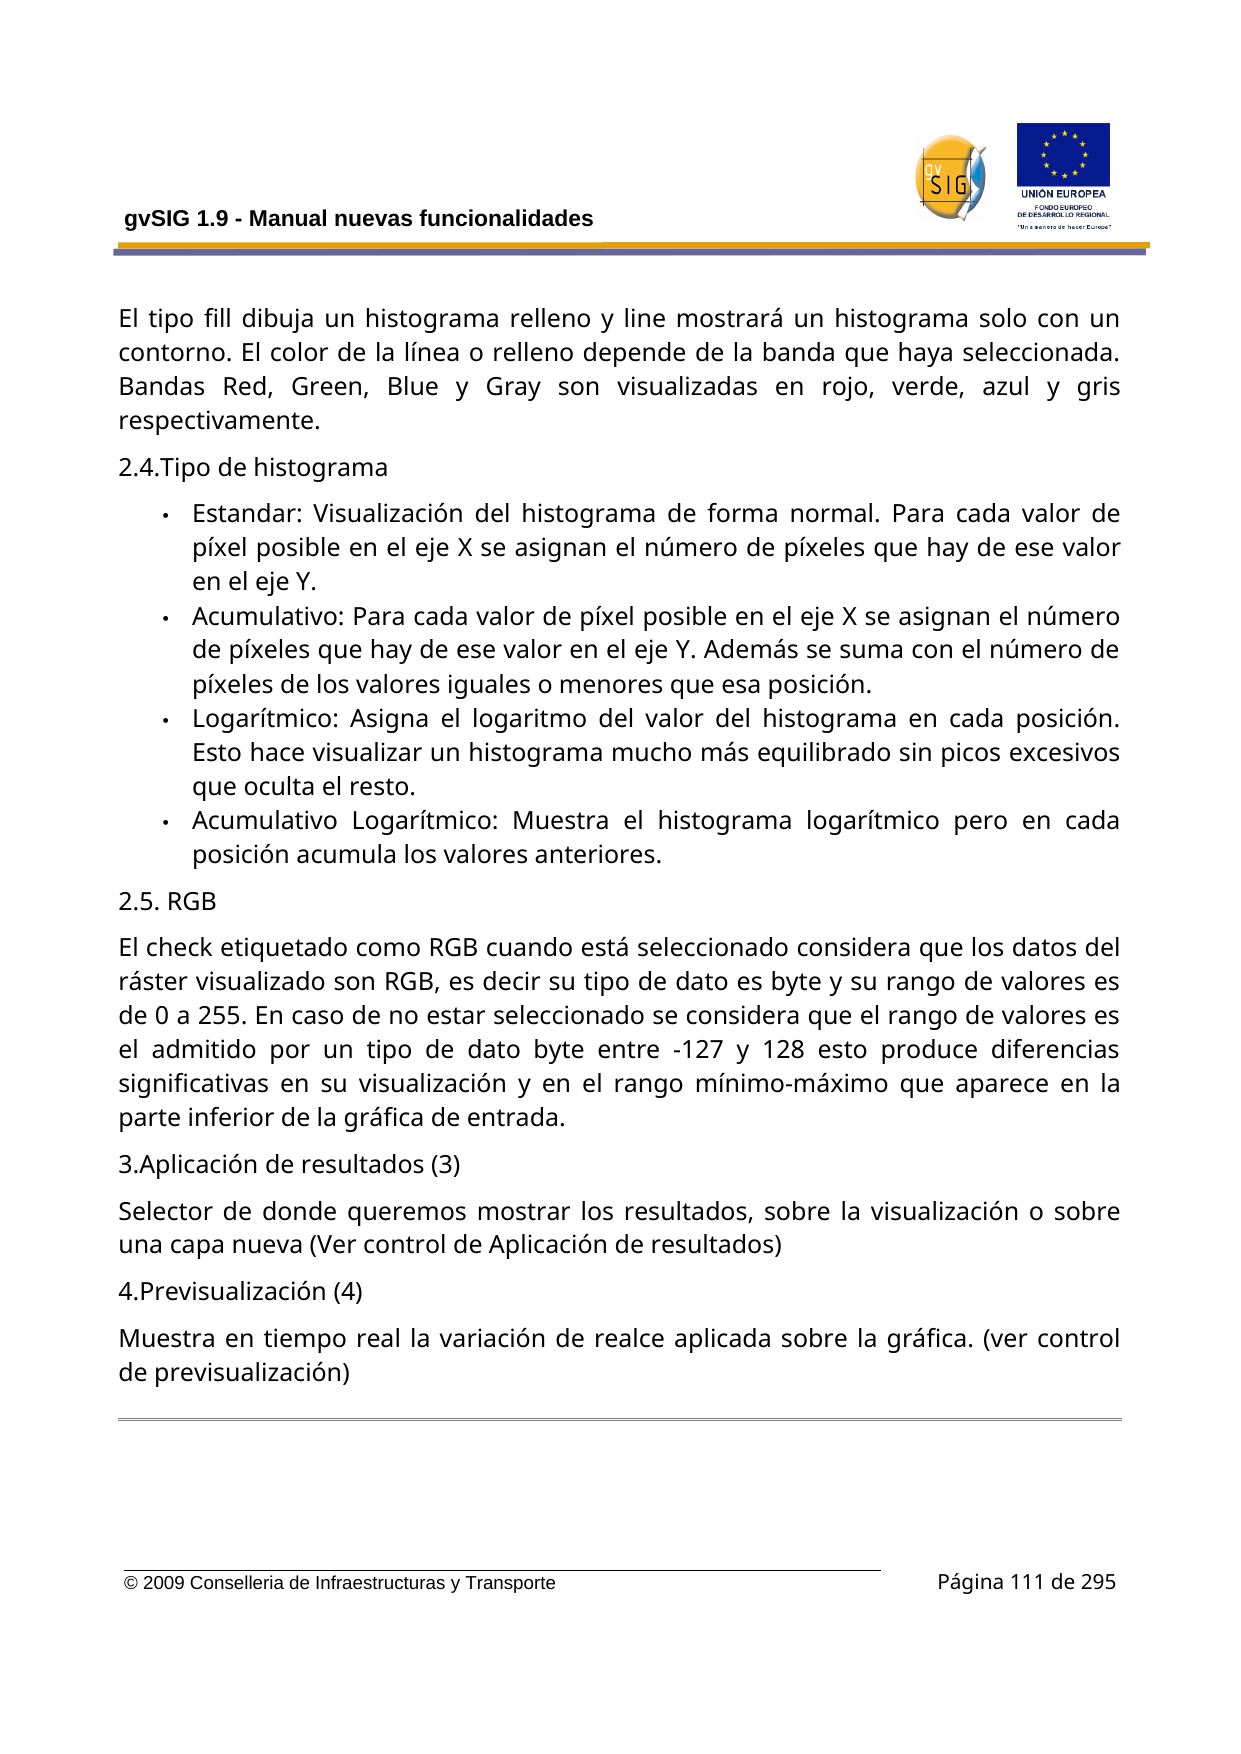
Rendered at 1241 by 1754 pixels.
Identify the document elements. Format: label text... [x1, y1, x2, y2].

list Logarítmico: Asigna el logaritmo del valor del histograma en cada posición. Esto hace visualizar un histograma mucho más equilibrado sin picos excesivos que oculta el resto. [162, 700, 1122, 802]
text 2.4.Tipo de histograma [118, 449, 1122, 483]
text Muestra en tiempo real la variación de realce aplicada sobre la gráfica. (ver control de previsualización) [118, 1320, 1122, 1388]
list Acumulativo: Para cada valor de píxel posible en el eje X se asignan el número de píxeles que hay de ese valor en el eje Y. Además se suma con el número de píxeles de los valores iguales o menores que esa posición. [162, 598, 1122, 700]
picture [1015, 123, 1112, 232]
text El tipo fill dibuja un histograma relleno y line mostrará un histograma solo con un contorno. El color de la línea o relleno depende de la banda que haya seleccionada. Bandas Red, Green, Blue y Gray son visualizadas en rojo, verde, azul y gris respectivamente. [118, 301, 1122, 437]
list Estandar: Visualización del histograma de forma normal. Para cada valor de píxel posible en el eje X se asignan el número de píxeles que hay de ese valor en el eje Y. [162, 496, 1122, 598]
text Selector de donde queremos mostrar los resultados, sobre la visualización o sobre una capa nueva (Ver control de Aplicación de resultados) [118, 1193, 1122, 1261]
text El check etiquetado como RGB cuando está seleccionado considera que los datos del ráster visualizado son RGB, es decir su tipo de dato es byte y su rango de valores es de 0 a 255. En caso de no estar seleccionado se considera que el rango de valores es el admitido por un tipo de dato byte entre -127 y 128 esto produce diferencias significativas en su visualización y en el rango mínimo-máximo que aparece en la parte inferior de la gráfica de entrada. [118, 930, 1122, 1134]
picture [914, 134, 987, 222]
text 4.Previsualización (4) [118, 1274, 1122, 1308]
text 2.5. RGB [118, 883, 1122, 917]
text 3.Aplicación de resultados (3) [118, 1147, 1122, 1181]
list Acumulativo Logarítmico: Muestra el histograma logarítmico pero en cada posición acumula los valores anteriores. [162, 802, 1122, 871]
